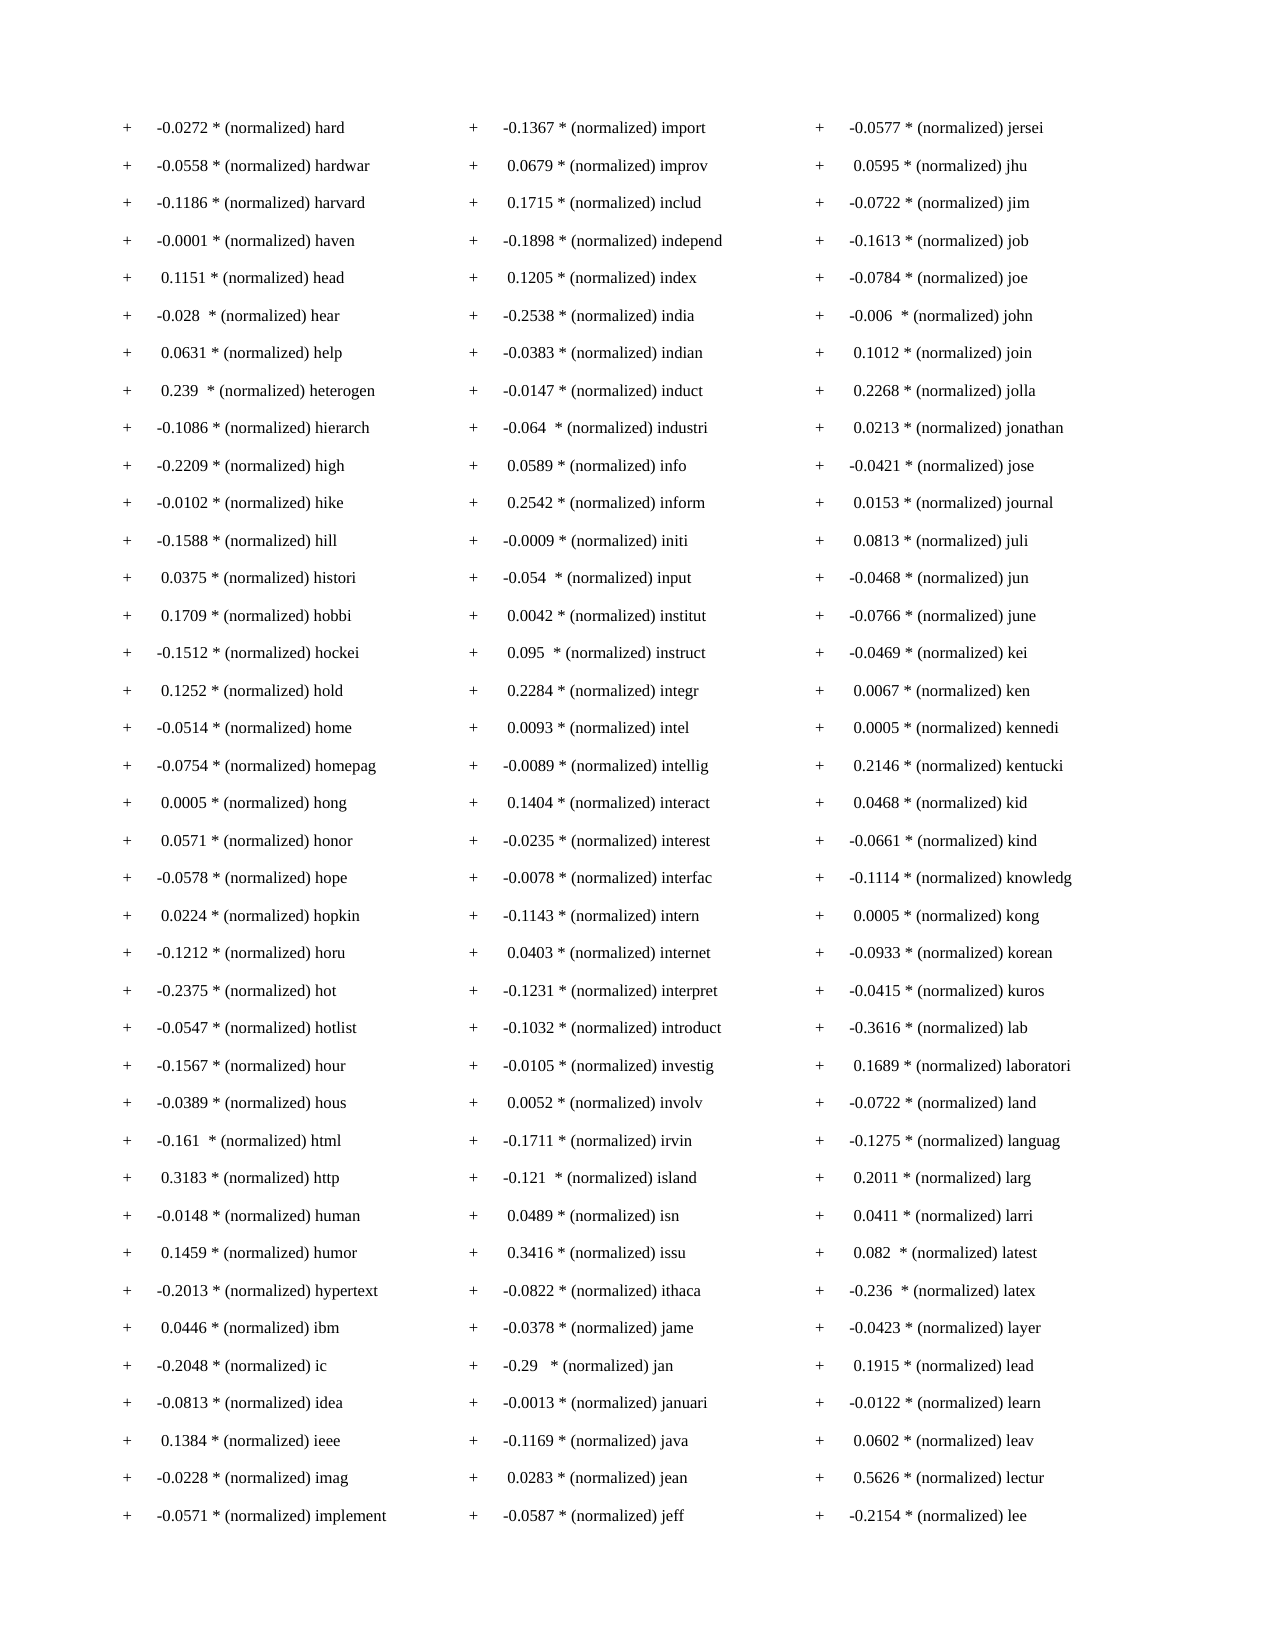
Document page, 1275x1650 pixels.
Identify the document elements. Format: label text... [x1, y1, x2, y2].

text + -0.0571 * (normalized) implement [118, 1506, 464, 1525]
text + 0.0595 * (normalized) jhu [811, 156, 1157, 175]
text + 0.1404 * (normalized) interact [464, 793, 811, 812]
text + 0.2284 * (normalized) integr [464, 681, 811, 700]
text + -0.0378 * (normalized) jame [464, 1318, 811, 1337]
text + -0.0423 * (normalized) layer [811, 1318, 1157, 1337]
text + 0.5626 * (normalized) lectur [811, 1468, 1157, 1487]
text + -0.2154 * (normalized) lee [811, 1506, 1157, 1525]
text + 0.0589 * (normalized) info [464, 456, 811, 475]
text + 0.0052 * (normalized) involv [464, 1093, 811, 1112]
text + -0.1086 * (normalized) hierarch [118, 418, 464, 437]
text + -0.0102 * (normalized) hike [118, 493, 464, 512]
text + -0.0421 * (normalized) jose [811, 456, 1157, 475]
text + -0.121 * (normalized) island [464, 1168, 811, 1187]
text + 0.2268 * (normalized) jolla [811, 381, 1157, 400]
text + -0.1231 * (normalized) interpret [464, 981, 811, 1000]
text + 0.0005 * (normalized) kong [811, 906, 1157, 925]
text + 0.0602 * (normalized) leav [811, 1431, 1157, 1450]
text + 0.3183 * (normalized) http [118, 1168, 464, 1187]
text + 0.0446 * (normalized) ibm [118, 1318, 464, 1337]
text + 0.2542 * (normalized) inform [464, 493, 811, 512]
text + -0.0383 * (normalized) indian [464, 343, 811, 362]
text + 0.095 * (normalized) instruct [464, 643, 811, 662]
text + -0.1275 * (normalized) languag [811, 1131, 1157, 1150]
text + -0.0577 * (normalized) jersei [811, 118, 1157, 137]
text + 0.1459 * (normalized) humor [118, 1243, 464, 1262]
text + 0.0468 * (normalized) kid [811, 793, 1157, 812]
text + -0.0147 * (normalized) induct [464, 381, 811, 400]
text + 0.1252 * (normalized) hold [118, 681, 464, 700]
text + -0.0001 * (normalized) haven [118, 231, 464, 250]
text + -0.1898 * (normalized) independ [464, 231, 811, 250]
text + 0.0411 * (normalized) larri [811, 1206, 1157, 1225]
text + -0.0469 * (normalized) kei [811, 643, 1157, 662]
text + 0.1151 * (normalized) head [118, 268, 464, 287]
text + -0.1032 * (normalized) introduct [464, 1018, 811, 1037]
text + -0.161 * (normalized) html [118, 1131, 464, 1150]
text + -0.0558 * (normalized) hardwar [118, 156, 464, 175]
text + -0.0122 * (normalized) learn [811, 1393, 1157, 1412]
text + -0.0013 * (normalized) januari [464, 1393, 811, 1412]
text + -0.0272 * (normalized) hard [118, 118, 464, 137]
text + -0.0009 * (normalized) initi [464, 531, 811, 550]
text + -0.1143 * (normalized) intern [464, 906, 811, 925]
text + -0.0661 * (normalized) kind [811, 831, 1157, 850]
text + 0.0631 * (normalized) help [118, 343, 464, 362]
text + 0.0005 * (normalized) hong [118, 793, 464, 812]
text + -0.0822 * (normalized) ithaca [464, 1281, 811, 1300]
text + -0.0722 * (normalized) land [811, 1093, 1157, 1112]
text + 0.3416 * (normalized) issu [464, 1243, 811, 1262]
text + 0.0042 * (normalized) institut [464, 606, 811, 625]
text + -0.0784 * (normalized) joe [811, 268, 1157, 287]
text + 0.0813 * (normalized) juli [811, 531, 1157, 550]
text + 0.0283 * (normalized) jean [464, 1468, 811, 1487]
text + 0.0375 * (normalized) histori [118, 568, 464, 587]
text + 0.0489 * (normalized) isn [464, 1206, 811, 1225]
text + 0.0153 * (normalized) journal [811, 493, 1157, 512]
text + -0.0722 * (normalized) jim [811, 193, 1157, 212]
text + -0.0514 * (normalized) home [118, 718, 464, 737]
text + -0.1212 * (normalized) horu [118, 943, 464, 962]
text + 0.1689 * (normalized) laboratori [811, 1056, 1157, 1075]
text + -0.1567 * (normalized) hour [118, 1056, 464, 1075]
text + -0.0389 * (normalized) hous [118, 1093, 464, 1112]
text + -0.0766 * (normalized) june [811, 606, 1157, 625]
text + -0.29 * (normalized) jan [464, 1356, 811, 1375]
text + 0.1709 * (normalized) hobbi [118, 606, 464, 625]
text + -0.0105 * (normalized) investig [464, 1056, 811, 1075]
text + -0.0415 * (normalized) kuros [811, 981, 1157, 1000]
text + -0.3616 * (normalized) lab [811, 1018, 1157, 1037]
text + -0.0587 * (normalized) jeff [464, 1506, 811, 1525]
text + -0.0933 * (normalized) korean [811, 943, 1157, 962]
text + -0.006 * (normalized) john [811, 306, 1157, 325]
text + 0.0224 * (normalized) hopkin [118, 906, 464, 925]
text + -0.054 * (normalized) input [464, 568, 811, 587]
text + 0.1012 * (normalized) join [811, 343, 1157, 362]
text + 0.239 * (normalized) heterogen [118, 381, 464, 400]
text + -0.0754 * (normalized) homepag [118, 756, 464, 775]
text + -0.1588 * (normalized) hill [118, 531, 464, 550]
text + 0.082 * (normalized) latest [811, 1243, 1157, 1262]
text + -0.064 * (normalized) industri [464, 418, 811, 437]
text + -0.1367 * (normalized) import [464, 118, 811, 137]
text + 0.0067 * (normalized) ken [811, 681, 1157, 700]
text + -0.1512 * (normalized) hockei [118, 643, 464, 662]
text + -0.0468 * (normalized) jun [811, 568, 1157, 587]
text + 0.1205 * (normalized) index [464, 268, 811, 287]
text + 0.0571 * (normalized) honor [118, 831, 464, 850]
text + 0.0093 * (normalized) intel [464, 718, 811, 737]
text + -0.0578 * (normalized) hope [118, 868, 464, 887]
text + 0.2011 * (normalized) larg [811, 1168, 1157, 1187]
text + -0.1613 * (normalized) job [811, 231, 1157, 250]
text + -0.1169 * (normalized) java [464, 1431, 811, 1450]
text + -0.1711 * (normalized) irvin [464, 1131, 811, 1150]
text + -0.2538 * (normalized) india [464, 306, 811, 325]
text + -0.2013 * (normalized) hypertext [118, 1281, 464, 1300]
text + -0.0228 * (normalized) imag [118, 1468, 464, 1487]
text + -0.0813 * (normalized) idea [118, 1393, 464, 1412]
text + 0.0403 * (normalized) internet [464, 943, 811, 962]
text + -0.0235 * (normalized) interest [464, 831, 811, 850]
text + 0.0005 * (normalized) kennedi [811, 718, 1157, 737]
text + -0.2048 * (normalized) ic [118, 1356, 464, 1375]
text + -0.2209 * (normalized) high [118, 456, 464, 475]
text + -0.0547 * (normalized) hotlist [118, 1018, 464, 1037]
text + -0.236 * (normalized) latex [811, 1281, 1157, 1300]
text + -0.2375 * (normalized) hot [118, 981, 464, 1000]
text + 0.0213 * (normalized) jonathan [811, 418, 1157, 437]
text + -0.0089 * (normalized) intellig [464, 756, 811, 775]
text + 0.1384 * (normalized) ieee [118, 1431, 464, 1450]
text + 0.0679 * (normalized) improv [464, 156, 811, 175]
text + 0.2146 * (normalized) kentucki [811, 756, 1157, 775]
text + -0.0148 * (normalized) human [118, 1206, 464, 1225]
text + -0.1114 * (normalized) knowledg [811, 868, 1157, 887]
text + 0.1915 * (normalized) lead [811, 1356, 1157, 1375]
text + -0.028 * (normalized) hear [118, 306, 464, 325]
text + -0.0078 * (normalized) interfac [464, 868, 811, 887]
text + 0.1715 * (normalized) includ [464, 193, 811, 212]
text + -0.1186 * (normalized) harvard [118, 193, 464, 212]
